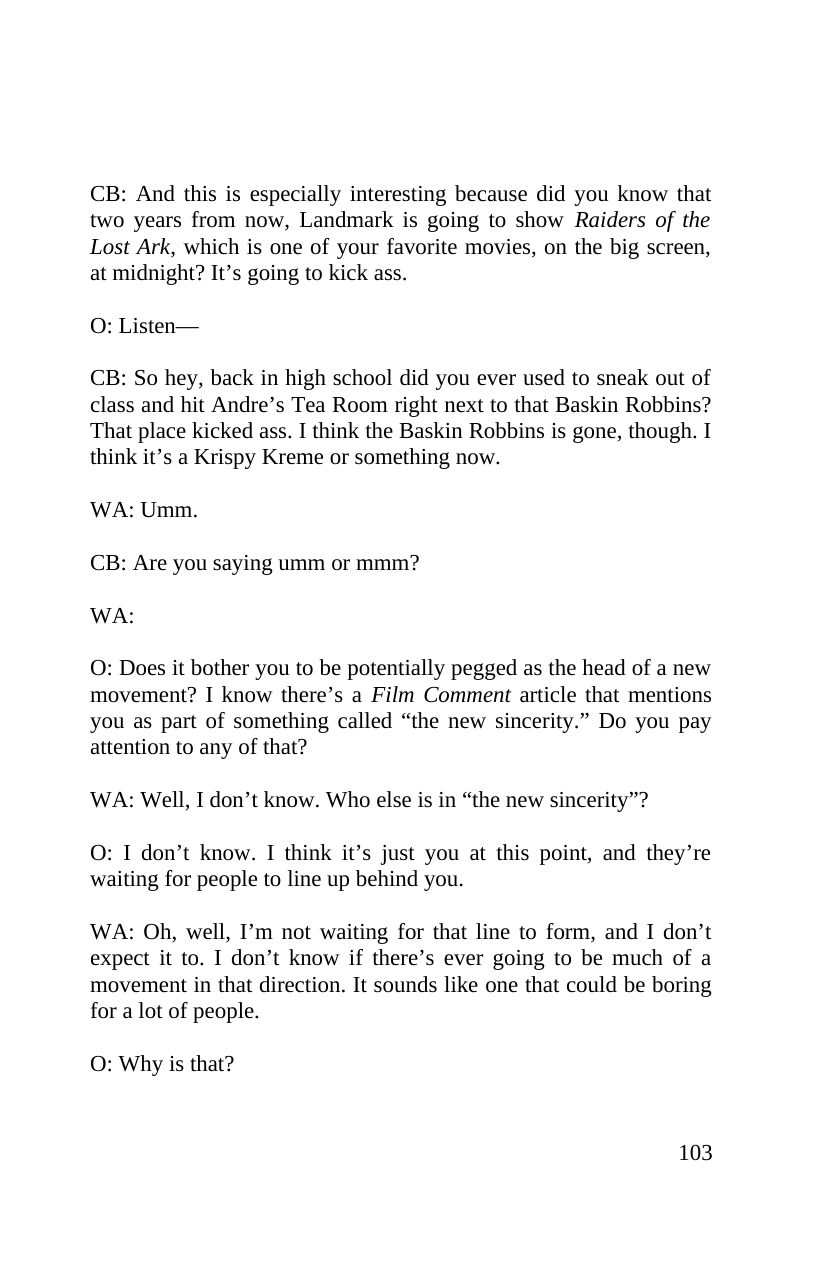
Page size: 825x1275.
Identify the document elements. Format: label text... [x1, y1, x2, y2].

text O: I don’t know. I think it’s just you at this point, and they’re waiting for people to line up behind you. [90, 839, 712, 892]
text WA: Well, I don’t know. Who else is in “the new sincerity”? [90, 786, 712, 812]
text WA: [90, 602, 712, 628]
text O: Why is that? [90, 1050, 712, 1076]
text WA: Oh, well, I’m not waiting for that line to form, and I don’t expect it to. I don’t know if there’s ever going to be much of a movement in that direction. It sounds like one that could be boring for a lot of people. [90, 918, 712, 1023]
text CB: So hey, back in high school did you ever used to sneak out of class and hit Andre’s Tea Room right next to that Baskin Robbins? That place kicked ass. I think the Baskin Robbins is gone, though. I think it’s a Krispy Kreme or something now. [90, 364, 712, 470]
text CB: And this is especially interesting because did you know that two years from now, Landmark is going to show Raiders of the Lost Ark, which is one of your favorite movies, on the big screen, at midnight? It’s going to kick ass. [90, 180, 712, 285]
text WA: Umm. [90, 496, 712, 523]
text O: Listen— [90, 312, 712, 338]
text O: Does it bother you to be potentially pegged as the head of a new movement? I know there’s a Film Comment article that mentions you as part of something called “the new sincerity.” Do you pay attention to any of that? [90, 654, 712, 760]
text CB: Are you saying umm or mmm? [90, 549, 712, 575]
